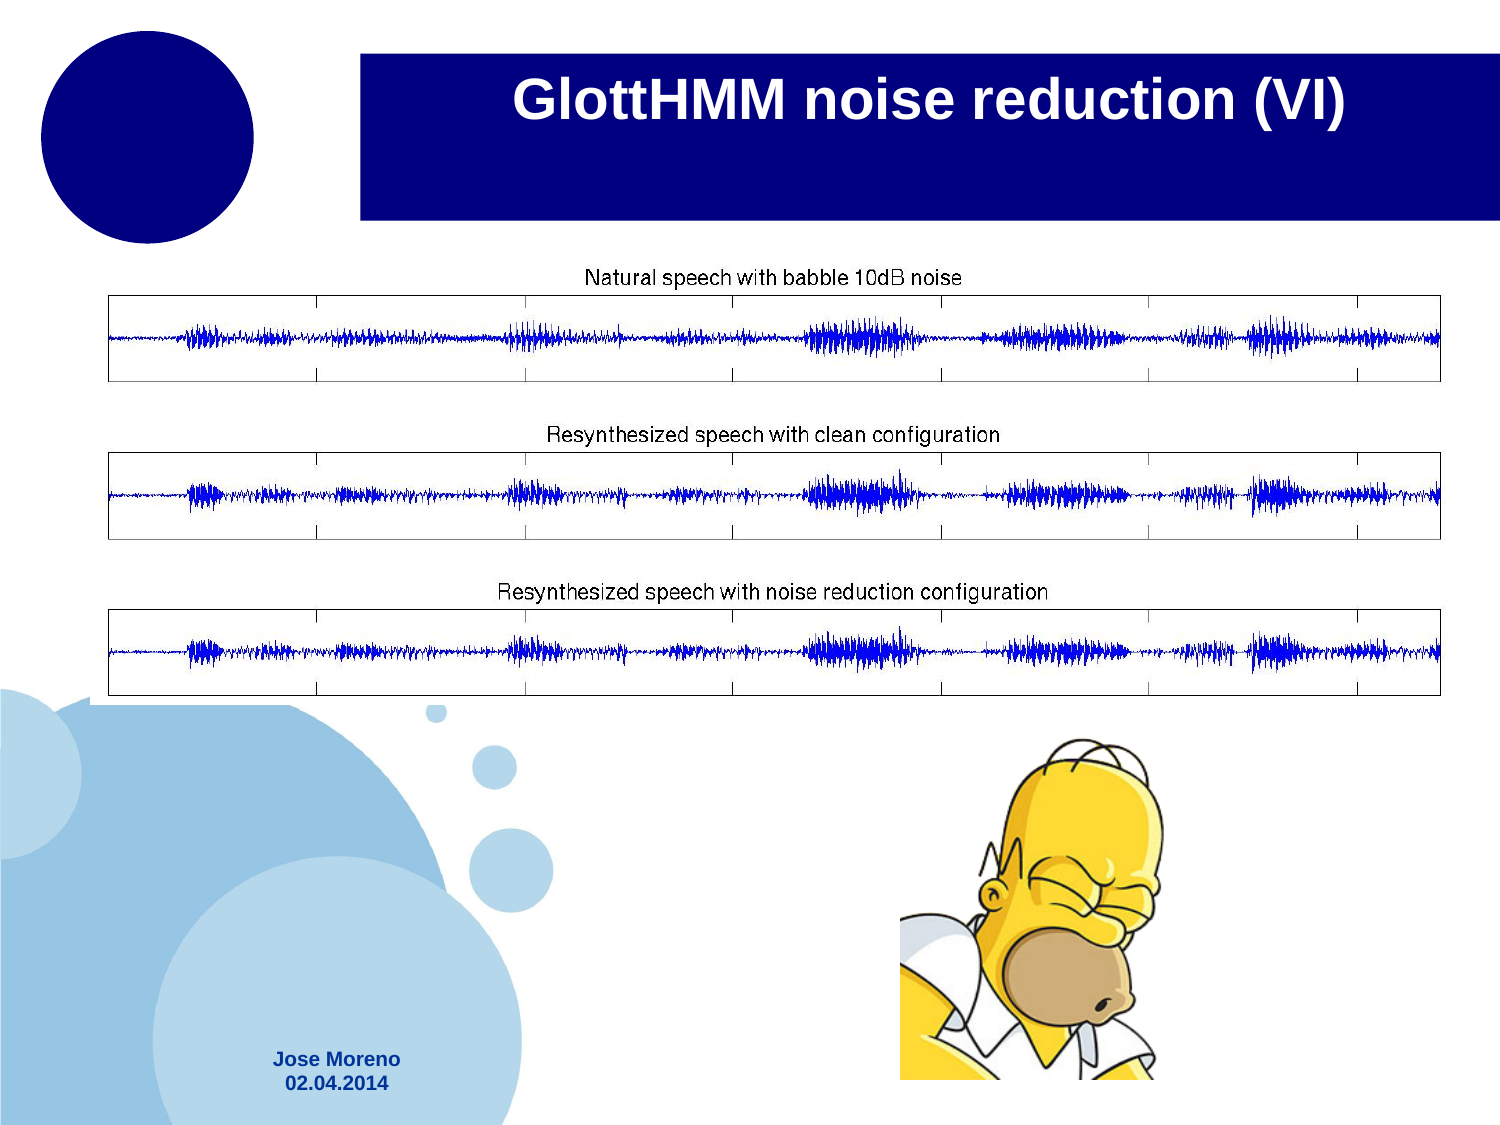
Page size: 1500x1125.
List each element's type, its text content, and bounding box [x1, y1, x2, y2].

title GlottHMM noise reduction (VI) [360, 53, 1500, 221]
picture [0, 254, 1456, 1125]
picture [900, 734, 1186, 1081]
